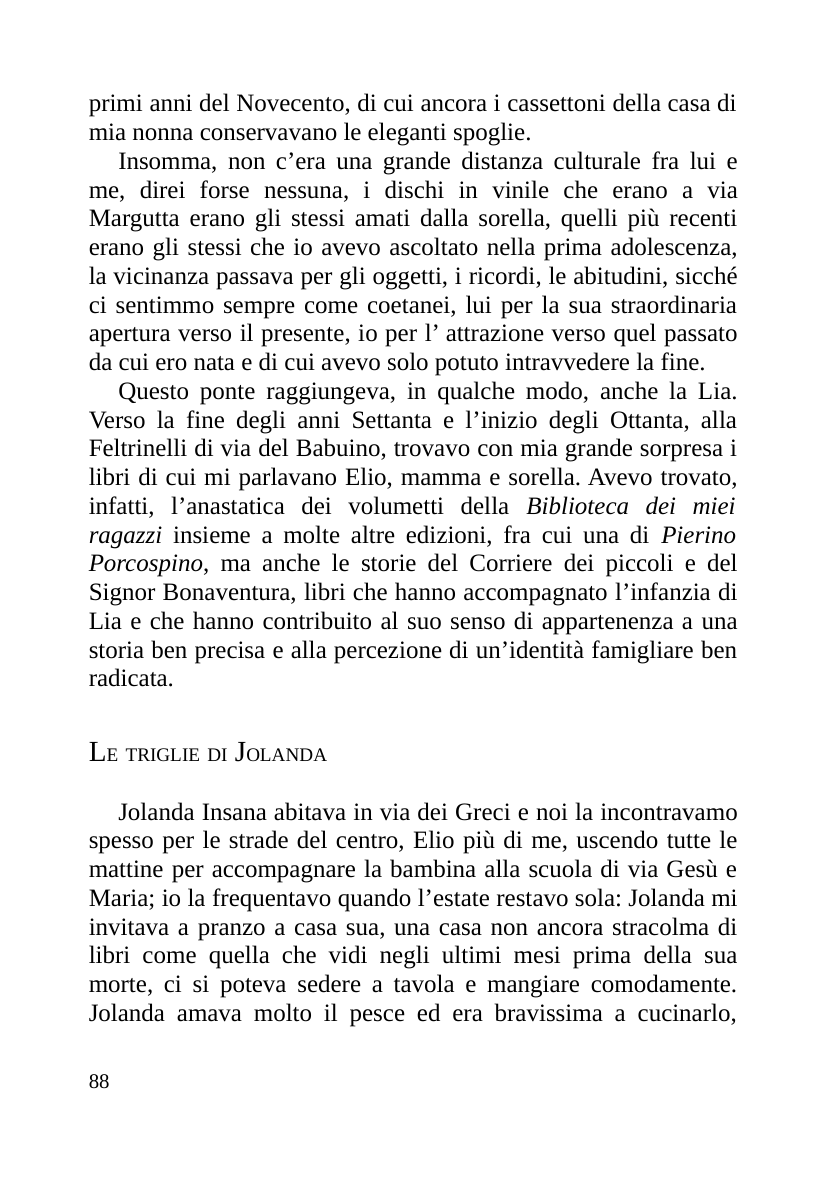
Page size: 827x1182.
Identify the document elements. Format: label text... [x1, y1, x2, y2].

text Jolanda Insana abitava in via dei Greci e noi la incontravamo spesso per le strade del centro, Elio più di me, uscendo tutte le mattine per accompagnare la bambina alla scuola di via Gesù e Maria; io la frequentavo quando l’estate restavo sola: Jolanda mi invitava a pranzo a casa sua, una casa non ancora stracolma di libri come quella che vidi negli ultimi mesi prima della sua morte, ci si poteva sedere a tavola e mangiare comodamente. Jolanda amava molto il pesce ed era bravissima a cucinarlo, [88, 797, 738, 1027]
text Questo ponte raggiungeva, in qualche modo, anche la Lia. Verso la fine degli anni Settanta e l’inizio degli Ottanta, alla Feltrinelli di via del Babuino, trovavo con mia grande sorpresa i libri di cui mi parlavano Elio, mamma e sorella. Avevo trovato, infatti, l’anastatica dei volumetti della Biblioteca dei miei ragazzi insieme a molte altre edizioni, fra cui una di Pierino Porcospino, ma anche le storie del Corriere dei piccoli e del Signor Bonaventura, libri che hanno accompagnato l’infanzia di Lia e che hanno contribuito al suo senso di appartenenza a una storia ben precisa e alla percezione di un’identità famigliare ben radicata. [88, 376, 738, 692]
text primi anni del Novecento, di cui ancora i cassettoni della casa di mia nonna conservavano le eleganti spoglie. [88, 88, 738, 146]
text Insomma, non c’era una grande distanza culturale fra lui e me, direi forse nessuna, i dischi in vinile che erano a via Margutta erano gli stessi amati dalla sorella, quelli più recenti erano gli stessi che io avevo ascoltato nella prima adolescenza, la vicinanza passava per gli oggetti, i ricordi, le abitudini, sicché ci sentimmo sempre come coetanei, lui per la sua straordinaria apertura verso il presente, io per l’ attrazione verso quel passato da cui ero nata e di cui avevo solo potuto intravvedere la fine. [88, 146, 738, 376]
text Le triglie di Jolanda [88, 734, 738, 767]
